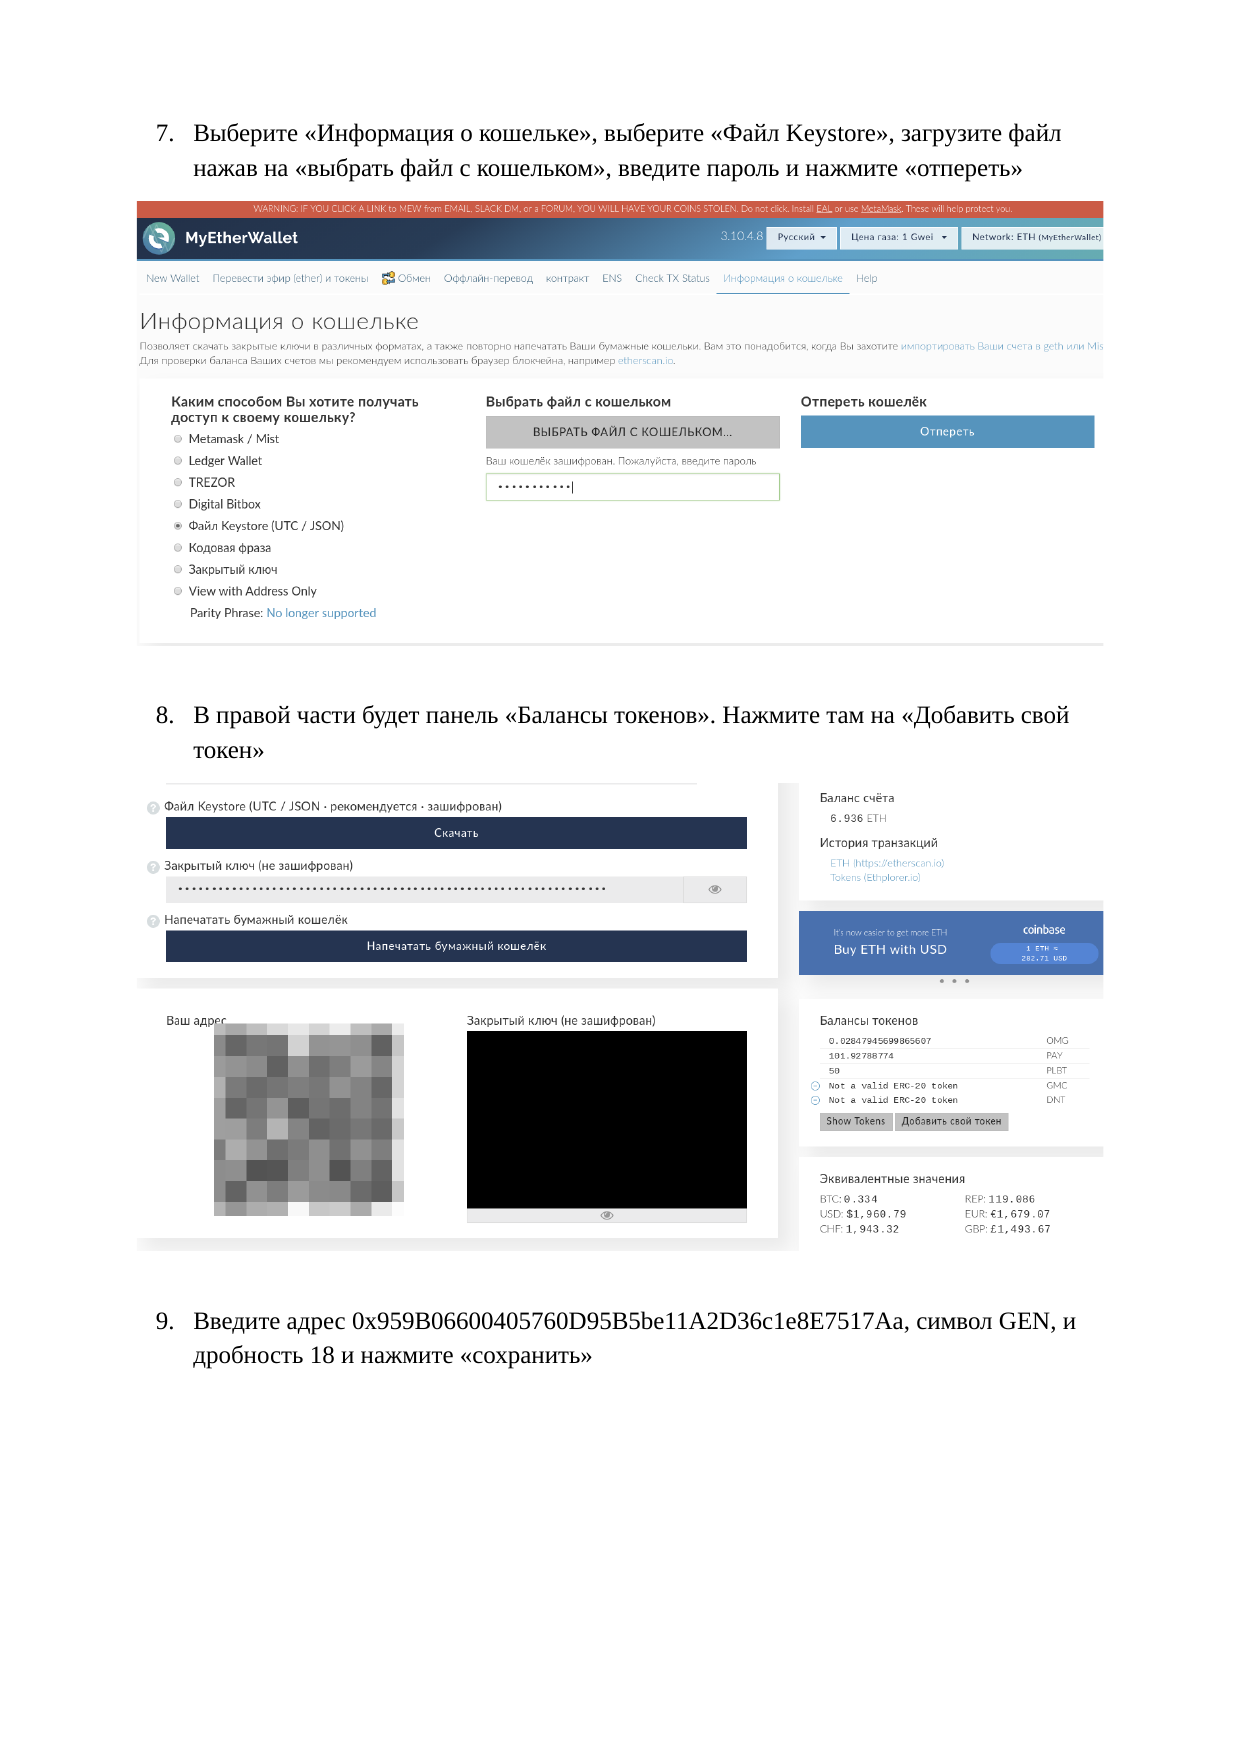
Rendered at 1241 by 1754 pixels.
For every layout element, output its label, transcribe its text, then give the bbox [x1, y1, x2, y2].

picture [136, 201, 1104, 646]
list Введите адрес 0x959B06600405760D95B5be11A2D36c1e8E7517Aa, символ GEN, и дробность 18 и нажмите «сохранить» [156, 1306, 1122, 1369]
list Выберите «Информация о кошельке», выберите «Файл Keystore», загрузите файл нажав на «выбрать файл с кошельком», введите пароль и нажмите «отпереть» [156, 118, 1122, 181]
picture [136, 783, 1104, 1251]
list В правой части будет панель «Балансы токенов». Нажмите там на «Добавить свой токен» [156, 700, 1122, 763]
